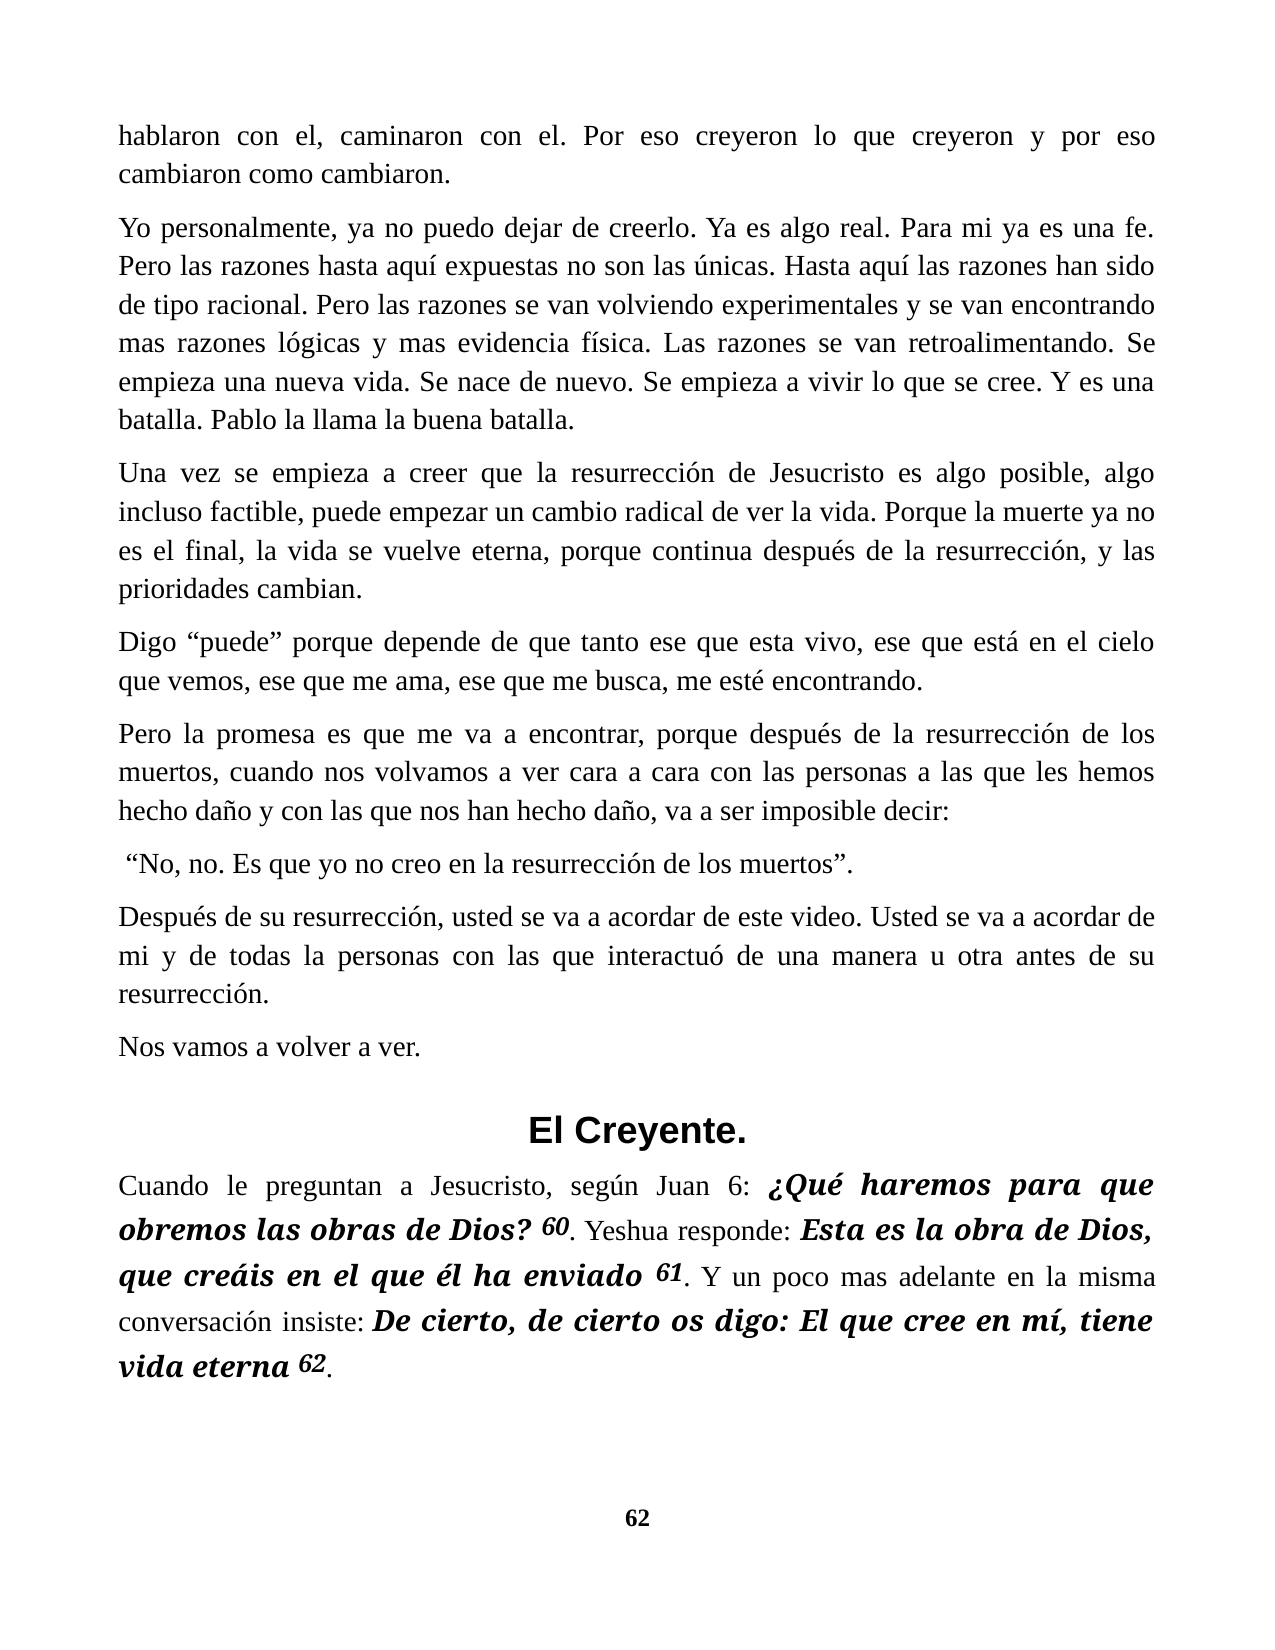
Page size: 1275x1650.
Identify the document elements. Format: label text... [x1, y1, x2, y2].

text “No, no. Es que yo no creo en la resurrección de los muertos”. [118, 846, 1157, 880]
text hablaron con el, caminaron con el. Por eso creyeron lo que creyeron y por eso cambiaron como cambiaron. [118, 118, 1157, 190]
subtitle El Creyente. [118, 1108, 1157, 1151]
text Nos vamos a volver a ver. [118, 1029, 1157, 1063]
text Cuando le preguntan a Jesucristo, según Juan 6: ¿Qué haremos para que obremos las obras de Dios? . Yeshua responde: Esta es la obra de Dios, que creáis en el que él ha enviado . Y un poco mas adelante en la misma conversación insiste: De cierto, de cierto os digo: El que cree en mí, tiene vida eterna . [118, 1164, 1157, 1386]
text Yo personalmente, ya no puedo dejar de creerlo. Ya es algo real. Para mi ya es una fe. Pero las razones hasta aquí expuestas no son las únicas. Hasta aquí las razones han sido de tipo racional. Pero las razones se van volviendo experimentales y se van encontrando mas razones lógicas y mas evidencia física. Las razones se van retroalimentando. Se empieza una nueva vida. Se nace de nuevo. Se empieza a vivir lo que se cree. Y es una batalla. Pablo la llama la buena batalla. [118, 210, 1157, 436]
text Pero la promesa es que me va a encontrar, porque después de la resurrección de los muertos, cuando nos volvamos a ver cara a cara con las personas a las que les hemos hecho daño y con las que nos han hecho daño, va a ser imposible decir: [118, 716, 1157, 827]
text Digo “puede” porque depende de que tanto ese que esta vivo, ese que está en el cielo que vemos, ese que me ama, ese que me busca, me esté encontrando. [118, 624, 1157, 696]
text Una vez se empieza a creer que la resurrección de Jesucristo es algo posible, algo incluso factible, puede empezar un cambio radical de ver la vida. Porque la muerte ya no es el final, la vida se vuelve eterna, porque continua después de la resurrección, y las prioridades cambian. [118, 456, 1157, 605]
text Después de su resurrección, usted se va a acordar de este video. Usted se va a acordar de mi y de todas la personas con las que interactuó de una manera u otra antes de su resurrección. [118, 899, 1157, 1010]
